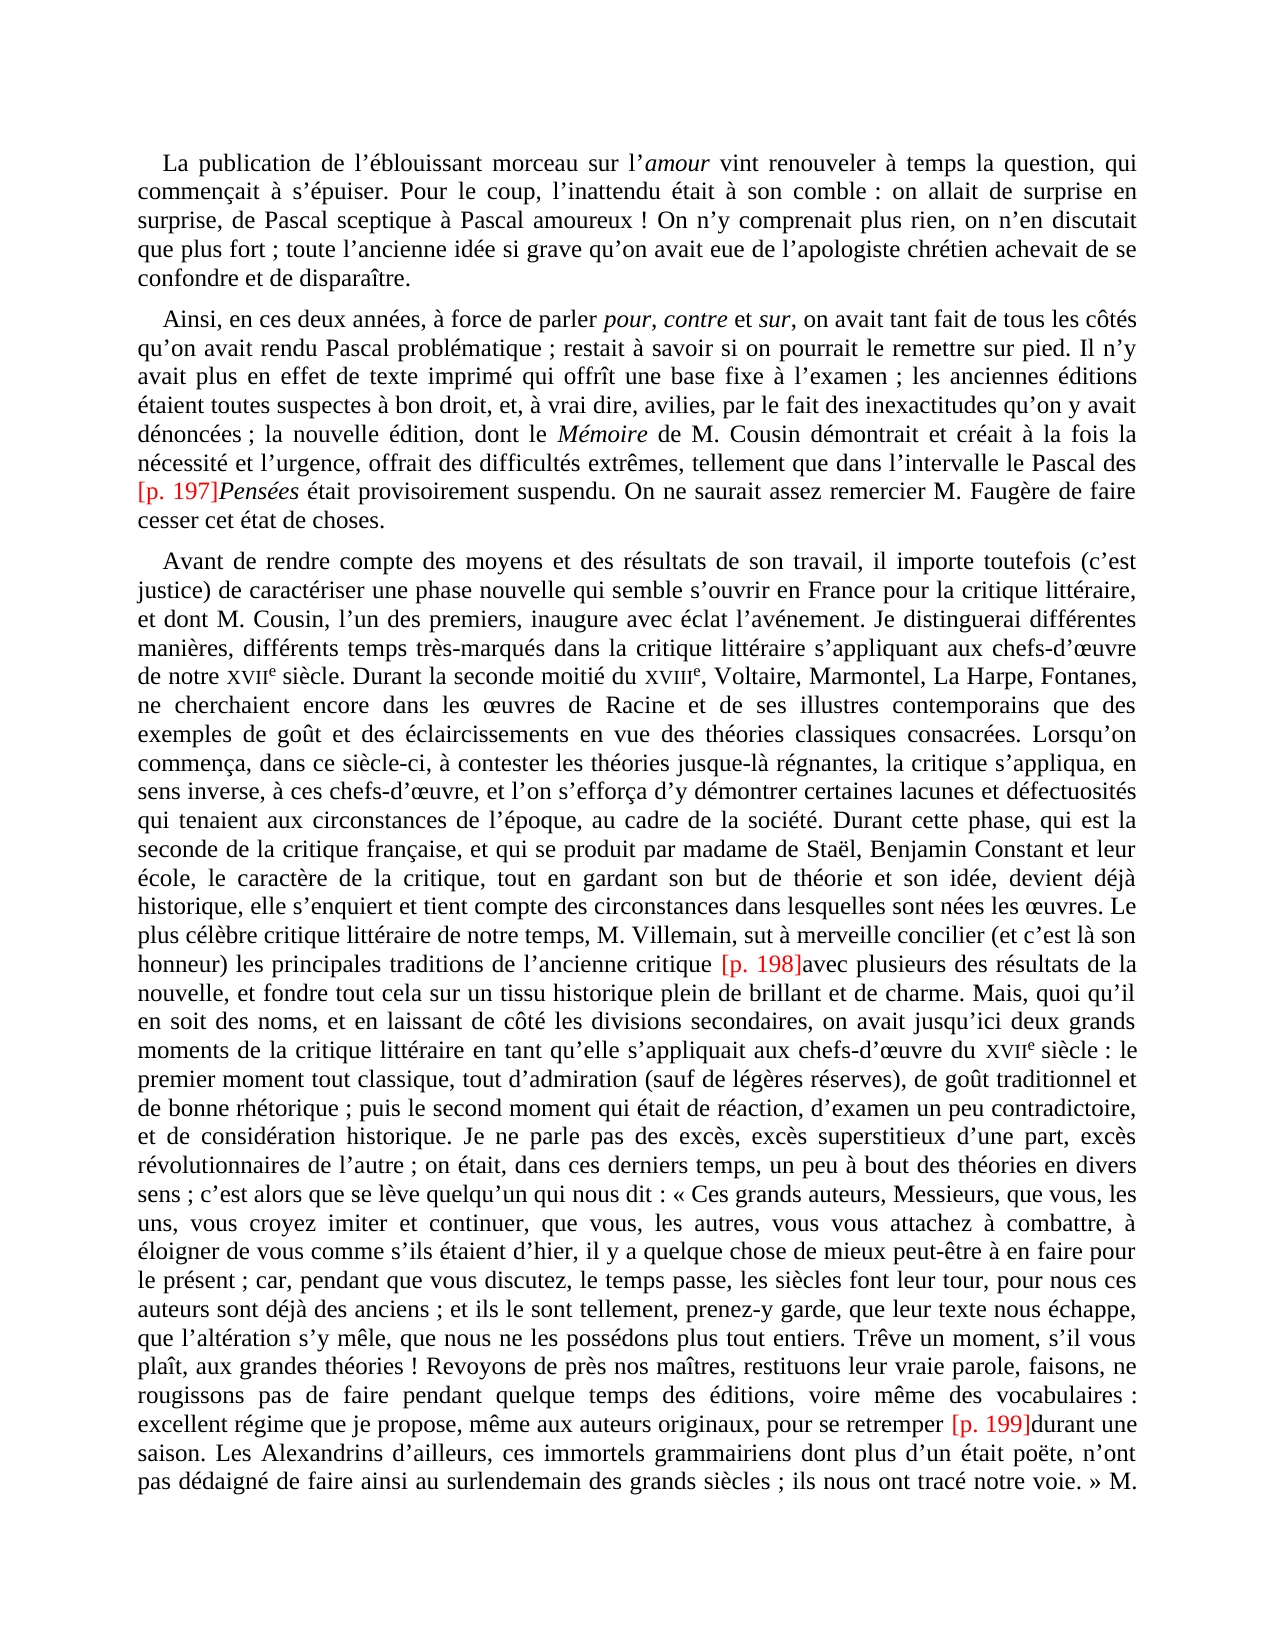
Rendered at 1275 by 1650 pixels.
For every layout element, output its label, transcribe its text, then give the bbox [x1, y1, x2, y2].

text Avant de rendre compte des moyens et des résultats de son travail, il importe toutefois (c’est justice) de caractériser une phase nouvelle qui semble s’ouvrir en France pour la critique littéraire, et dont M. Cousin, l’un des premiers, inaugure avec éclat l’avénement. Je distinguerai différentes manières, différents temps très-marqués dans la critique littéraire s’appliquant aux chefs-d’œuvre de notre xviie siècle. Durant la seconde moitié du xviiie, Voltaire, Marmontel, La Harpe, Fontanes, ne cherchaient encore dans les œuvres de Racine et de ses illustres contemporains que des exemples de goût et des éclaircissements en vue des théories classiques consacrées. Lorsqu’on commença, dans ce siècle-ci, à contester les théories jusque-là régnantes, la critique s’appliqua, en sens inverse, à ces chefs-d’œuvre, et l’on s’efforça d’y démontrer certaines lacunes et défectuosités qui tenaient aux circonstances de l’époque, au cadre de la société. Durant cette phase, qui est la seconde de la critique française, et qui se produit par madame de Staël, Benjamin Constant et leur école, le caractère de la critique, tout en gardant son but de théorie et son idée, devient déjà historique, elle s’enquiert et tient compte des circonstances dans lesquelles sont nées les œuvres. Le plus célèbre critique littéraire de notre temps, M. Villemain, sut à merveille concilier (et c’est là son honneur) les principales traditions de l’ancienne critique [p. 198]avec plusieurs des résultats de la nouvelle, et fondre tout cela sur un tissu historique plein de brillant et de charme. Mais, quoi qu’il en soit des noms, et en laissant de côté les divisions secondaires, on avait jusqu’ici deux grands moments de la critique littéraire en tant qu’elle s’appliquait aux chefs-d’œuvre du xviie siècle : le premier moment tout classique, tout d’admiration (sauf de légères réserves), de goût traditionnel et de bonne rhétorique ; puis le second moment qui était de réaction, d’examen un peu contradictoire, et de considération historique. Je ne parle pas des excès, excès superstitieux d’une part, excès révolutionnaires de l’autre ; on était, dans ces derniers temps, un peu à bout des théories en divers sens ; c’est alors que se lève quelqu’un qui nous dit : « Ces grands auteurs, Messieurs, que vous, les uns, vous croyez imiter et continuer, que vous, les autres, vous vous attachez à combattre, à éloigner de vous comme s’ils étaient d’hier, il y a quelque chose de mieux peut-être à en faire pour le présent ; car, pendant que vous discutez, le temps passe, les siècles font leur tour, pour nous ces auteurs sont déjà des anciens ; et ils le sont tellement, prenez-y garde, que leur texte nous échappe, que l’altération s’y mêle, que nous ne les possédons plus tout entiers. Trêve un moment, s’il vous plaît, aux grandes théories ! Revoyons de près nos maîtres, restituons leur vraie parole, faisons, ne rougissons pas de faire pendant quelque temps des éditions, voire même des vocabulaires : excellent régime que je propose, même aux auteurs originaux, pour se retremper [p. 199]durant une saison. Les Alexandrins d’ailleurs, ces immortels grammairiens dont plus d’un était poëte, n’ont pas dédaigné de faire ainsi au surlendemain des grands siècles ; ils nous ont tracé notre voie. » M. [137, 546, 1137, 1495]
text La publication de l’éblouissant morceau sur l’amour vint renouveler à temps la question, qui commençait à s’épuiser. Pour le coup, l’inattendu était à son comble : on allait de surprise en surprise, de Pascal sceptique à Pascal amoureux ! On n’y comprenait plus rien, on n’en discutait que plus fort ; toute l’ancienne idée si grave qu’on avait eue de l’apologiste chrétien achevait de se confondre et de disparaître. [137, 148, 1137, 291]
text Ainsi, en ces deux années, à force de parler pour, contre et sur, on avait tant fait de tous les côtés qu’on avait rendu Pascal problématique ; restait à savoir si on pourrait le remettre sur pied. Il n’y avait plus en effet de texte imprimé qui offrît une base fixe à l’examen ; les anciennes éditions étaient toutes suspectes à bon droit, et, à vrai dire, avilies, par le fait des inexactitudes qu’on y avait dénoncées ; la nouvelle édition, dont le Mémoire de M. Cousin démontrait et créait à la fois la nécessité et l’urgence, offrait des difficultés extrêmes, tellement que dans l’intervalle le Pascal des [p. 197]Pensées était provisoirement suspendu. On ne saurait assez remercier M. Faugère de faire cesser cet état de choses. [137, 304, 1137, 534]
